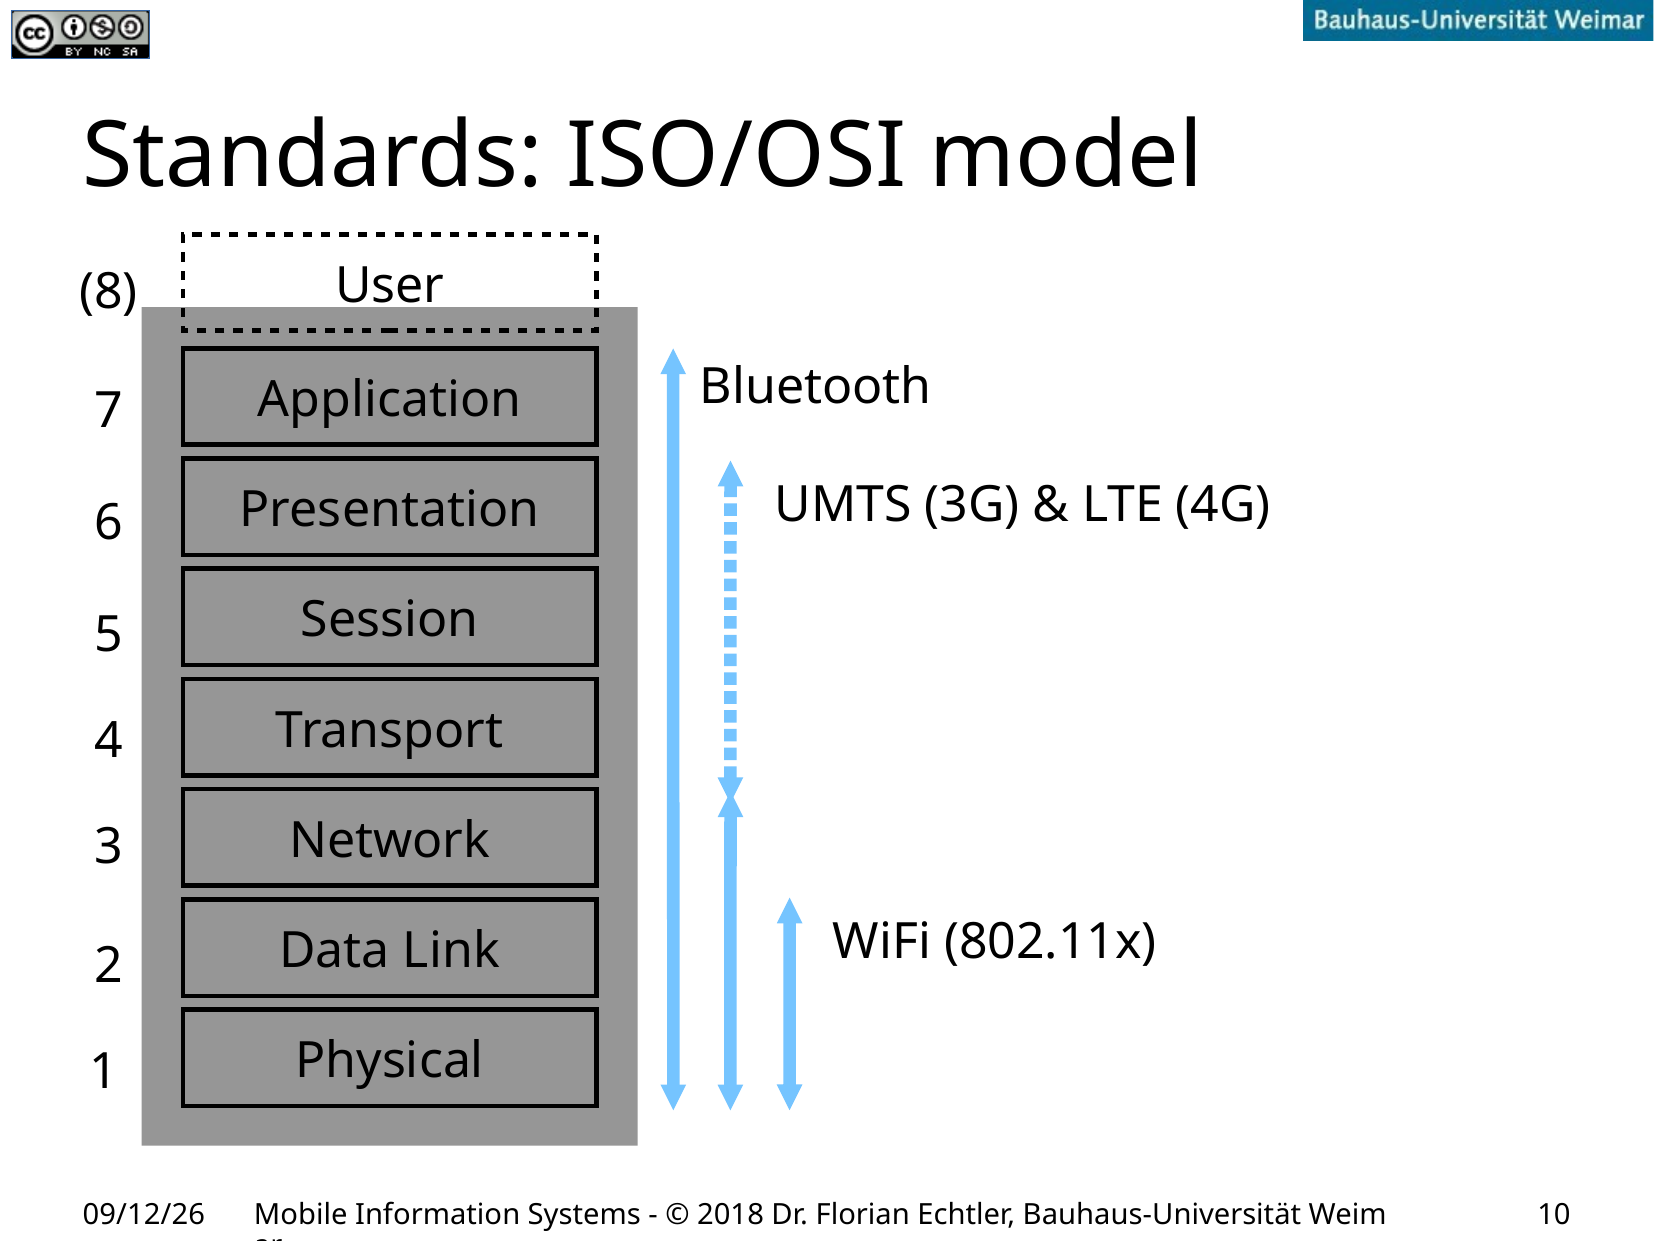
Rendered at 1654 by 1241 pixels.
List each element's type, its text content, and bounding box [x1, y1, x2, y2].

text_box Data Link [183, 899, 597, 996]
picture [12, 11, 149, 58]
text_box User [183, 234, 597, 331]
text_box WiFi (802.11x) [814, 897, 1175, 969]
text_box 3 [47, 803, 170, 875]
text_box Transport [183, 678, 597, 776]
text_box Physical [183, 1009, 597, 1107]
text_box [141, 307, 638, 1146]
text_box 5 [47, 590, 170, 662]
text_box 6 [47, 478, 170, 550]
text_box UMTS (3G) & LTE (4G) [759, 460, 1288, 588]
text_box 7 [47, 366, 170, 438]
picture [1554, 8, 1644, 32]
text_box Session [183, 568, 597, 666]
text_box 4 [47, 696, 170, 768]
text_box Bluetooth [685, 342, 1021, 414]
text_box Presentation [183, 458, 597, 555]
picture [1314, 7, 1548, 31]
picture [1630, 36, 1638, 41]
text_box 1 [42, 1027, 166, 1099]
text_box 2 [47, 921, 170, 993]
text_box Application [183, 348, 597, 445]
text_box Network [183, 789, 597, 886]
title Standards: ISO/OSI model [82, 47, 1571, 255]
text_box (8) [47, 247, 170, 319]
